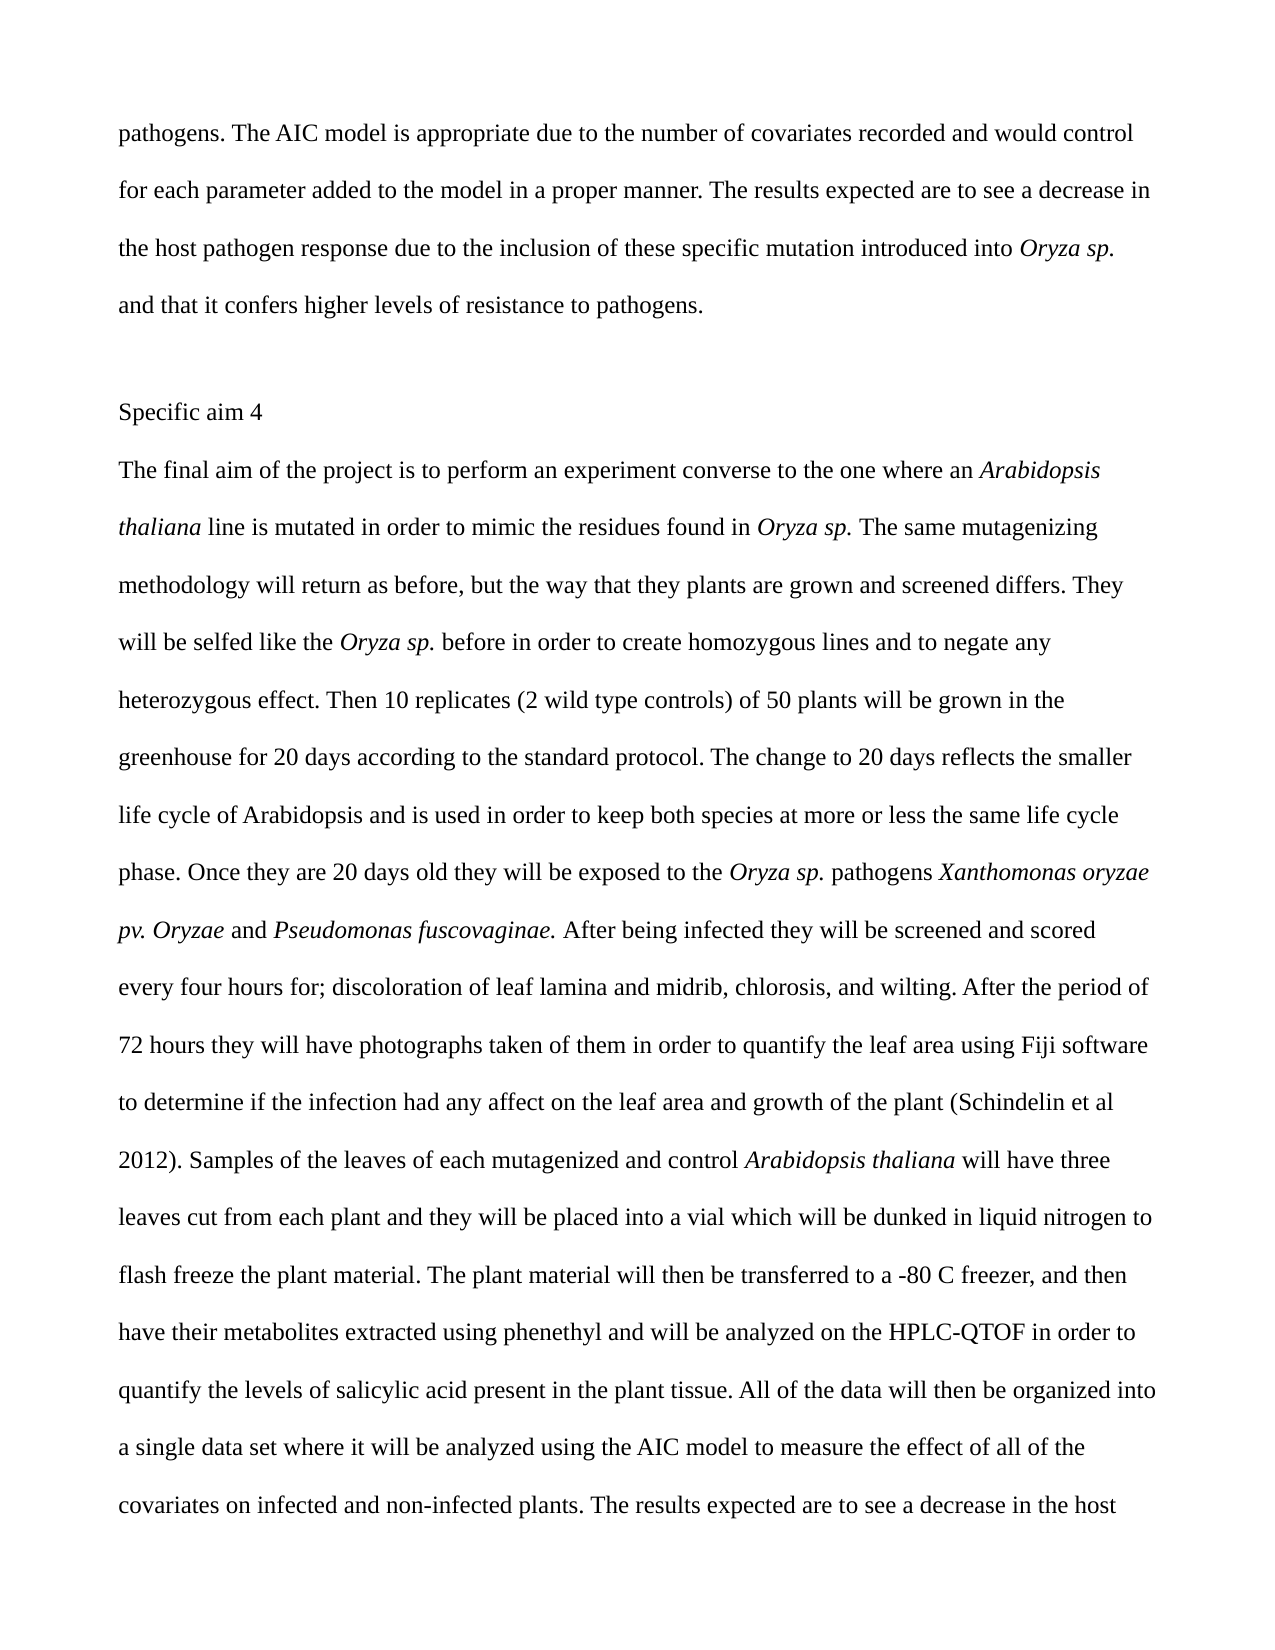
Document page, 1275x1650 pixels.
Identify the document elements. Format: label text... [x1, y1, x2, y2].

text pathogens. The AIC model is appropriate due to the number of covariates recorded and would control for each parameter added to the model in a proper manner. The results expected are to see a decrease in the host pathogen response due to the inclusion of these specific mutation introduced into Oryza sp. and that it confers higher levels of resistance to pathogens. [118, 118, 1157, 319]
text The final aim of the project is to perform an experiment converse to the one where an Arabidopsis thaliana line is mutated in order to mimic the residues found in Oryza sp. The same mutagenizing methodology will return as before, but the way that they plants are grown and screened differs. They will be selfed like the Oryza sp. before in order to create homozygous lines and to negate any heterozygous effect. Then 10 replicates (2 wild type controls) of 50 plants will be grown in the greenhouse for 20 days according to the standard protocol. The change to 20 days reflects the smaller life cycle of Arabidopsis and is used in order to keep both species at more or less the same life cycle phase. Once they are 20 days old they will be exposed to the Oryza sp. pathogens Xanthomonas oryzae pv. Oryzae and Pseudomonas fuscovaginae. After being infected they will be screened and scored every four hours for; discoloration of leaf lamina and midrib, chlorosis, and wilting. After the period of 72 hours they will have photographs taken of them in order to quantify the leaf area using Fiji software to determine if the infection had any affect on the leaf area and growth of the plant (Schindelin et al 2012). Samples of the leaves of each mutagenized and control Arabidopsis thaliana will have three leaves cut from each plant and they will be placed into a vial which will be dunked in liquid nitrogen to flash freeze the plant material. The plant material will then be transferred to a -80 C freezer, and then have their metabolites extracted using phenethyl and will be analyzed on the HPLC-QTOF in order to quantify the levels of salicylic acid present in the plant tissue. All of the data will then be organized into a single data set where it will be analyzed using the AIC model to measure the effect of all of the covariates on infected and non-infected plants. The results expected are to see a decrease in the host [118, 455, 1157, 1518]
text Specific aim 4 [118, 397, 1157, 426]
